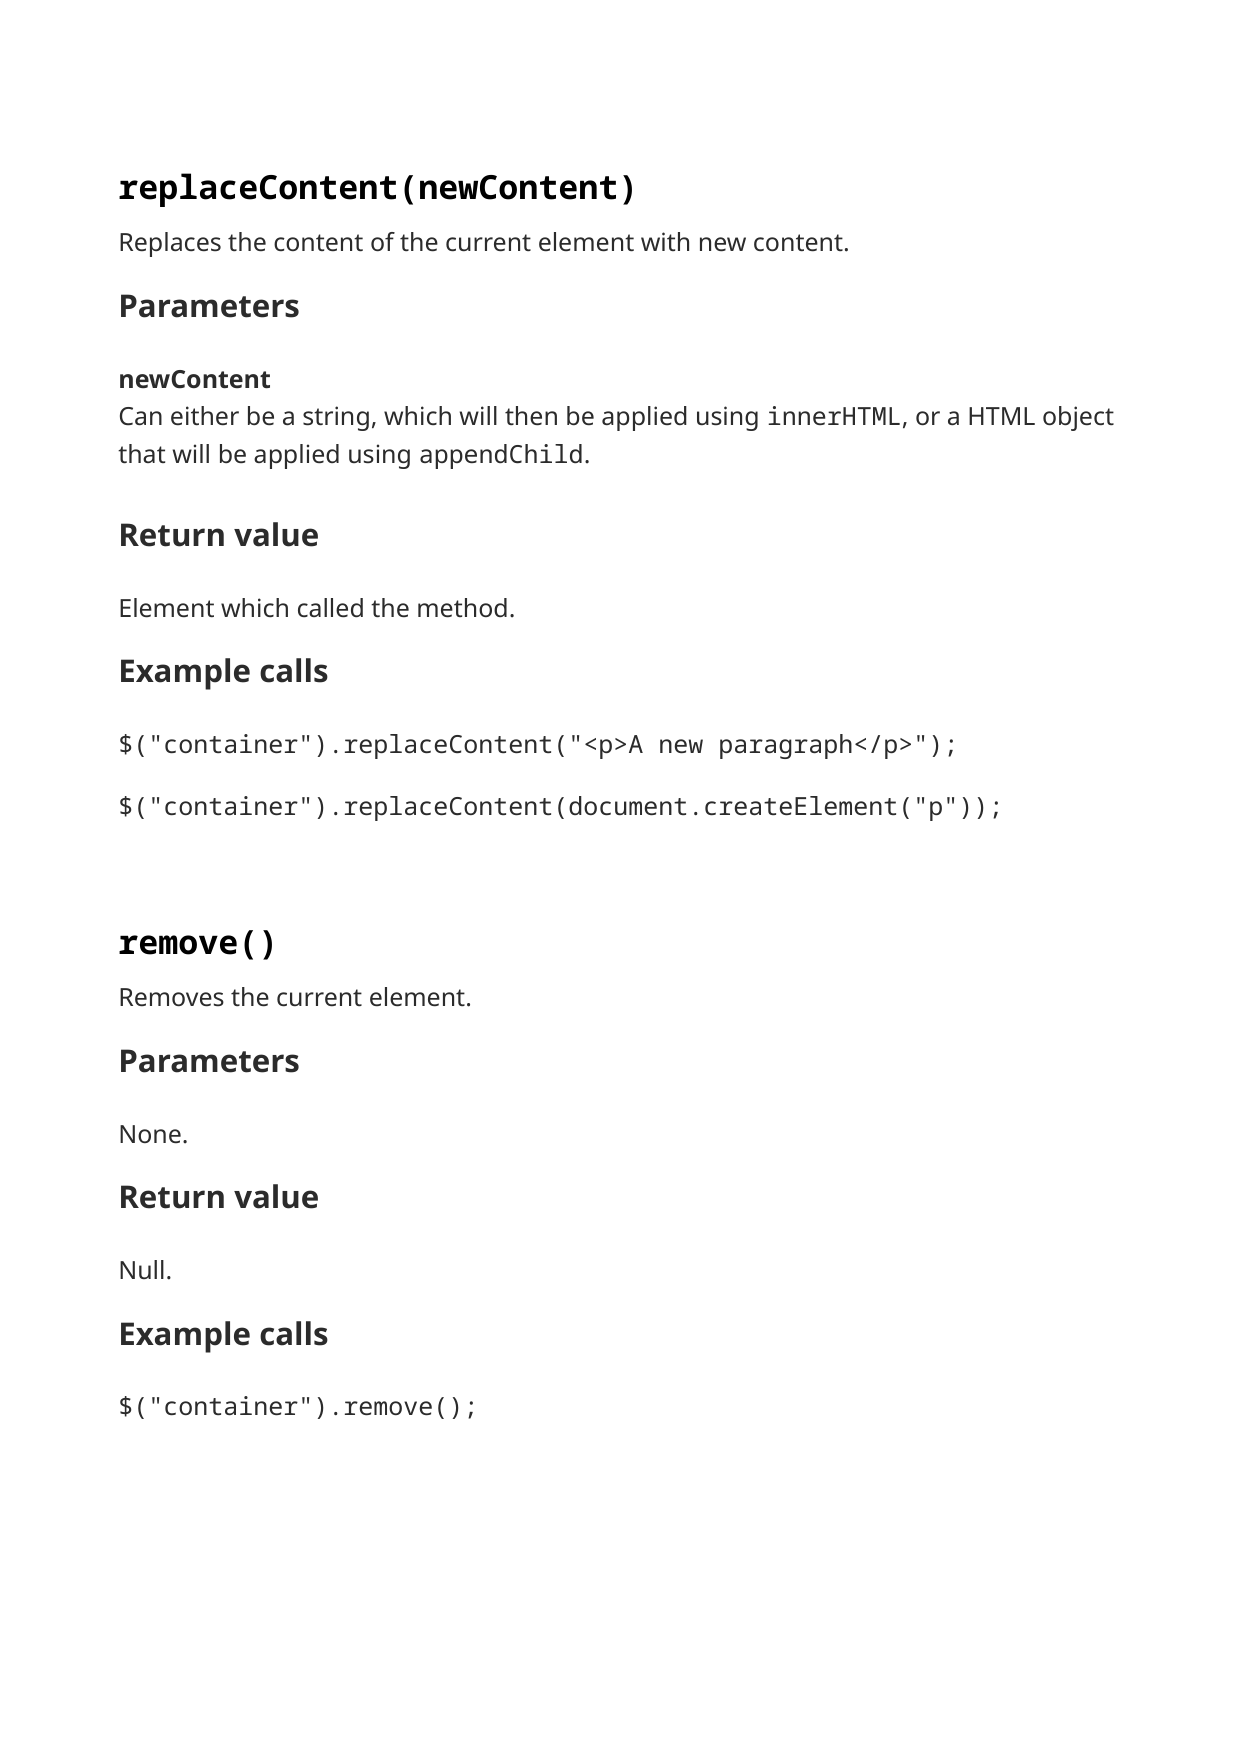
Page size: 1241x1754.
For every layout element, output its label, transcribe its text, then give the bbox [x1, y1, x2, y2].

text $("container").remove(); [118, 1386, 1122, 1423]
text Example calls [118, 649, 1122, 692]
text Replaces the content of the current element with new content. [118, 221, 1122, 259]
text newContent [118, 358, 1122, 395]
subtitle remove() [118, 873, 1122, 964]
text Removes the current element. [118, 976, 1122, 1014]
text Return value [118, 470, 1122, 556]
text Element which called the method. [118, 587, 1122, 624]
text Can either be a string, which will then be applied using innerHTML, or a HTML object that will be applied using appendChild. [118, 395, 1122, 470]
subtitle replaceContent(newContent) [118, 118, 1122, 209]
text Parameters [118, 284, 1122, 327]
text Example calls [118, 1312, 1122, 1354]
text Return value [118, 1175, 1122, 1218]
text None. [118, 1113, 1122, 1150]
text Null. [118, 1249, 1122, 1287]
text Parameters [118, 1039, 1122, 1082]
text $("container").replaceContent("<p>A new paragraph</p>"); [118, 723, 1122, 761]
text $("container").replaceContent(document.createElement("p")); [118, 786, 1122, 823]
